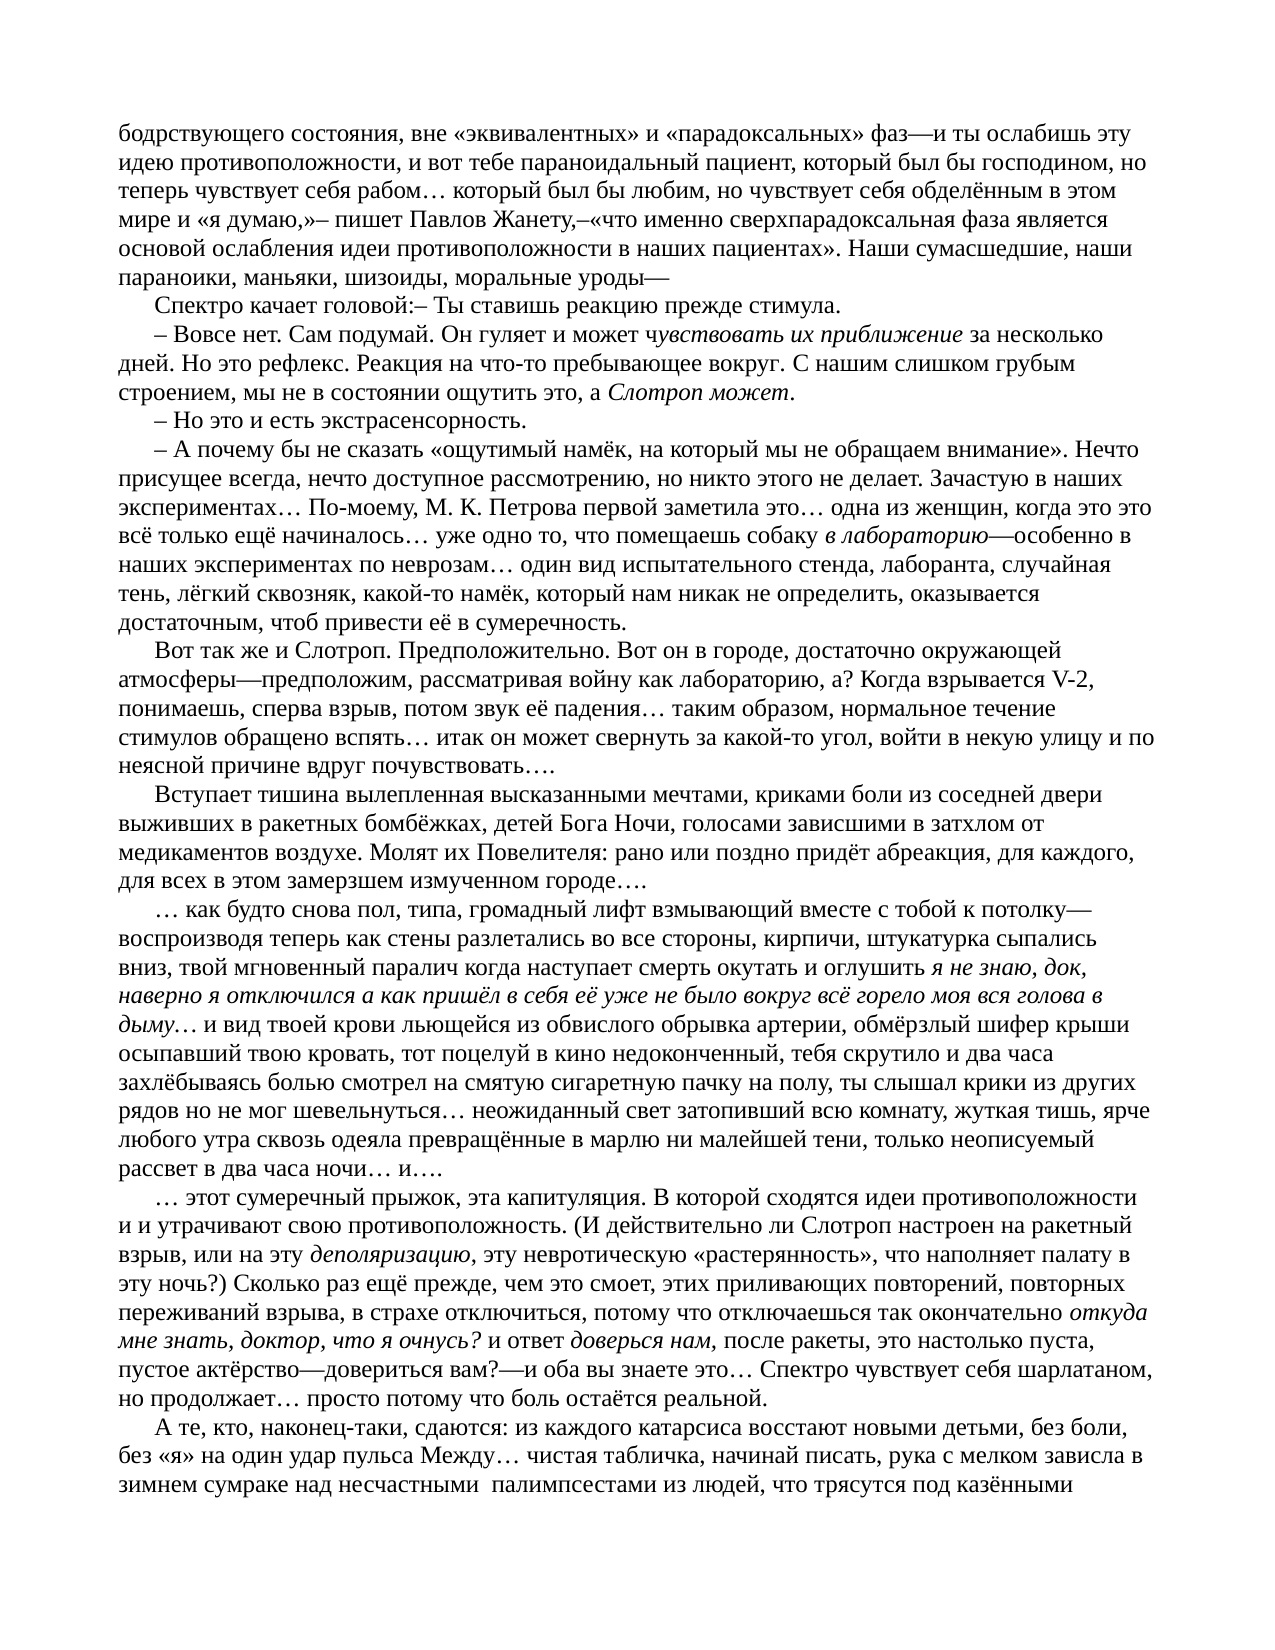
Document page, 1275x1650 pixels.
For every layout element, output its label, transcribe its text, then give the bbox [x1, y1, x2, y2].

text Вот так же и Слотроп. Предположительно. Вот он в городе, достаточно окружающей атмосферы—предположим, рассматривая войну как лабораторию, а? Когда взрывается V-2, понимаешь, сперва взрыв, потом звук её падения… таким образом, нормальное течение стимулов обращено вспять… итак он может свернуть за какой-то угол, войти в некую улицу и по неясной причине вдруг почувствовать…. [118, 636, 1157, 779]
text бодрствующего состояния, вне «эквивалентных» и «парадоксальных» фаз—и ты ослабишь эту идею противоположности, и вот тебе параноидальный пациент, который был бы господином, но теперь чувствует себя рабом… который был бы любим, но чувствует себя обделённым в этом мире и «я думаю,»– пишет Павлов Жанету,–«что именно сверхпарадоксальная фаза является основой ослабления идеи противоположности в наших пациентах». Наши сумасшедшие, наши параноики, маньяки, шизоиды, моральные уроды— [118, 118, 1157, 291]
text Вступает тишина вылепленная высказанными мечтами, криками боли из соседней двери выживших в ракетных бомбёжках, детей Бога Ночи, голосами зависшими в затхлом от медикаментов воздухе. Молят их Повелителя: рано или поздно придёт абреакция, для каждого, для всех в этом замерзшем измученном городе…. [118, 779, 1157, 894]
text – Но это и есть экстрасенсорность. [118, 406, 1157, 434]
text … этот сумеречный прыжок, эта капитуляция. В которой сходятся идеи противоположности и и утрачивают свою противоположность. (И действительно ли Слотроп настроен на ракетный взрыв, или на эту деполяризацию, эту невротическую «растерянность», что наполняет палату в эту ночь?) Сколько раз ещё прежде, чем это смоет, этих приливающих повторений, повторных переживаний взрыва, в страхе отключиться, потому что отключаешься так окончательно откуда мне знать, доктор, что я очнусь? и ответ доверься нам, после ракеты, это настолько пуста, пустое актёрство—довериться вам?—и оба вы знаете это… Спектро чувствует себя шарлатаном, но продолжает… просто потому что боль остаётся реальной. [118, 1182, 1157, 1412]
text Спектро качает головой:– Ты ставишь реакцию прежде стимула. [118, 291, 1157, 319]
text А те, кто, наконец-таки, сдаются: из каждого катарсиса восстают новыми детьми, без боли, без «я» на один удар пульса Между… чистая табличка, начинай писать, рука с мелком зависла в зимнем сумраке над несчастными палимпсестами из людей, что трясутся под казёнными [118, 1412, 1157, 1498]
text … как будто снова пол, типа, громадный лифт взмывающий вместе с тобой к потолку—воспроизводя теперь как стены разлетались во все стороны, кирпичи, штукатурка сыпались вниз, твой мгновенный паралич когда наступает смерть окутать и оглушить я не знаю, док, наверно я отключился а как пришёл в себя её уже не было вокруг всё горело моя вся голова в дыму… и вид твоей крови льющейся из обвислого обрывка артерии, обмёрзлый шифер крыши осыпавший твою кровать, тот поцелуй в кино недоконченный, тебя скрутило и два часа захлёбываясь болью смотрел на смятую сигаретную пачку на полу, ты слышал крики из других рядов но не мог шевельнуться… неожиданный свет затопивший всю комнату, жуткая тишь, ярче любого утра сквозь одеяла превращённые в марлю ни малейшей тени, только неописуемый рассвет в два часа ночи… и…. [118, 894, 1157, 1182]
text – Вовсе нет. Сам подумай. Он гуляет и может чувствовать их приближение за несколько дней. Но это рефлекс. Реакция на что-то пребывающее вокруг. С нашим слишком грубым строением, мы не в состоянии ощутить это, а Слотроп может. [118, 319, 1157, 406]
text – А почему бы не сказать «ощутимый намёк, на который мы не обращаем внимание». Нечто присущее всегда, нечто доступное рассмотрению, но никто этого не делает. Зачастую в наших экспериментах… По-моему, М. К. Петрова первой заметила это… одна из женщин, когда это это всё только ещё начиналось… уже одно то, что помещаешь собаку в лабораторию—особенно в наших экспериментах по неврозам… один вид испытательного стенда, лаборанта, случайная тень, лёгкий сквозняк, какой-то намёк, который нам никак не определить, оказывается достаточным, чтоб привести её в сумеречность. [118, 434, 1157, 636]
